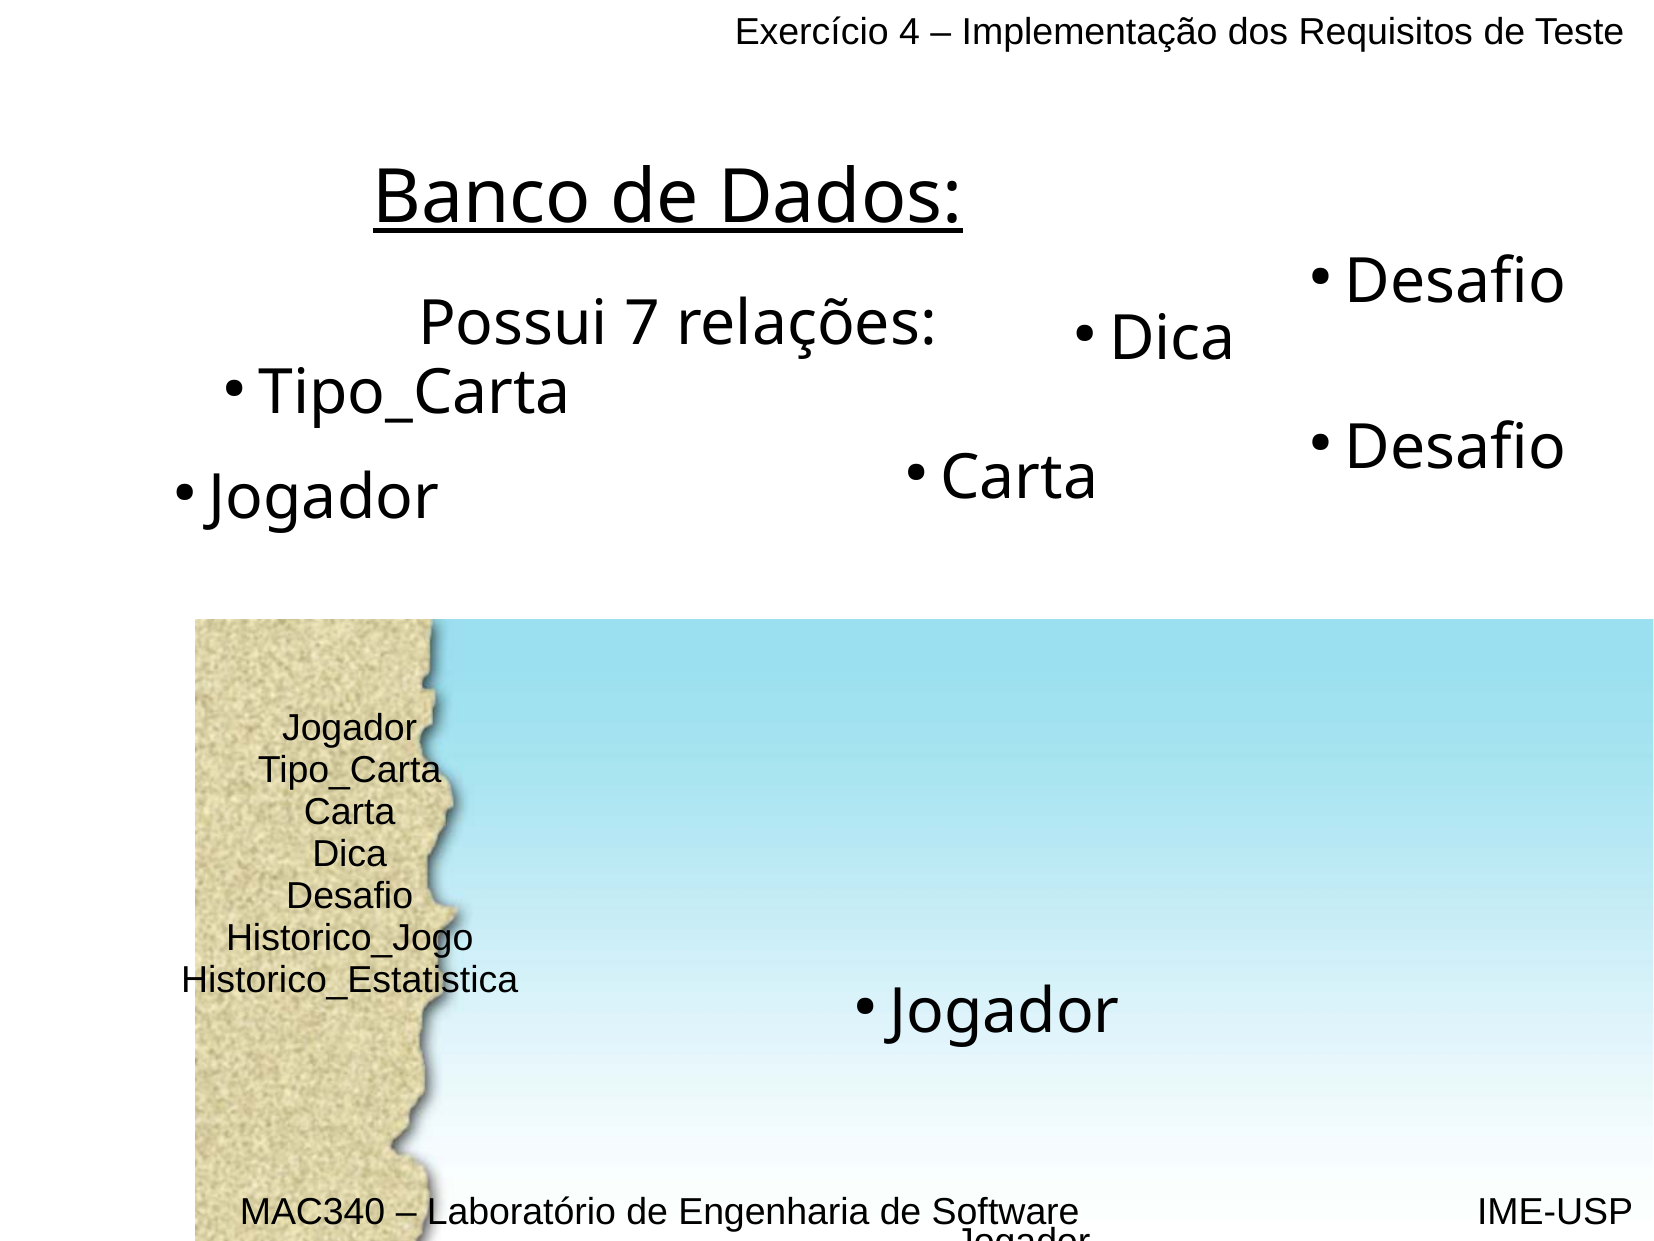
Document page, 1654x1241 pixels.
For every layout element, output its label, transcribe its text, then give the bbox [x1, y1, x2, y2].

text_box Dica [1059, 285, 1260, 377]
text_box Possui 7 relações: [368, 270, 1001, 438]
text_box Carta [890, 424, 1126, 516]
text_box Desafio [1294, 394, 1593, 486]
picture [406, 982, 416, 990]
picture [502, 982, 512, 990]
picture [250, 982, 261, 990]
text_box Exercício 4 – Implementação dos Requisitos de Teste [720, 3, 1654, 61]
text_box Banco de Dados: [357, 134, 1028, 241]
picture [195, 619, 1654, 1183]
picture [311, 982, 322, 990]
text_box MAC340 – Laboratório de Engenharia de Software IME-USP [0, 1183, 1654, 1241]
text_box Tipo_Carta [208, 339, 617, 431]
text_box Jogador Jogador Tipo_Carta Carta Dica Desafio Historico_Jogo Historico_Estatistica [158, 443, 541, 982]
text_box Desafio [1294, 228, 1593, 320]
